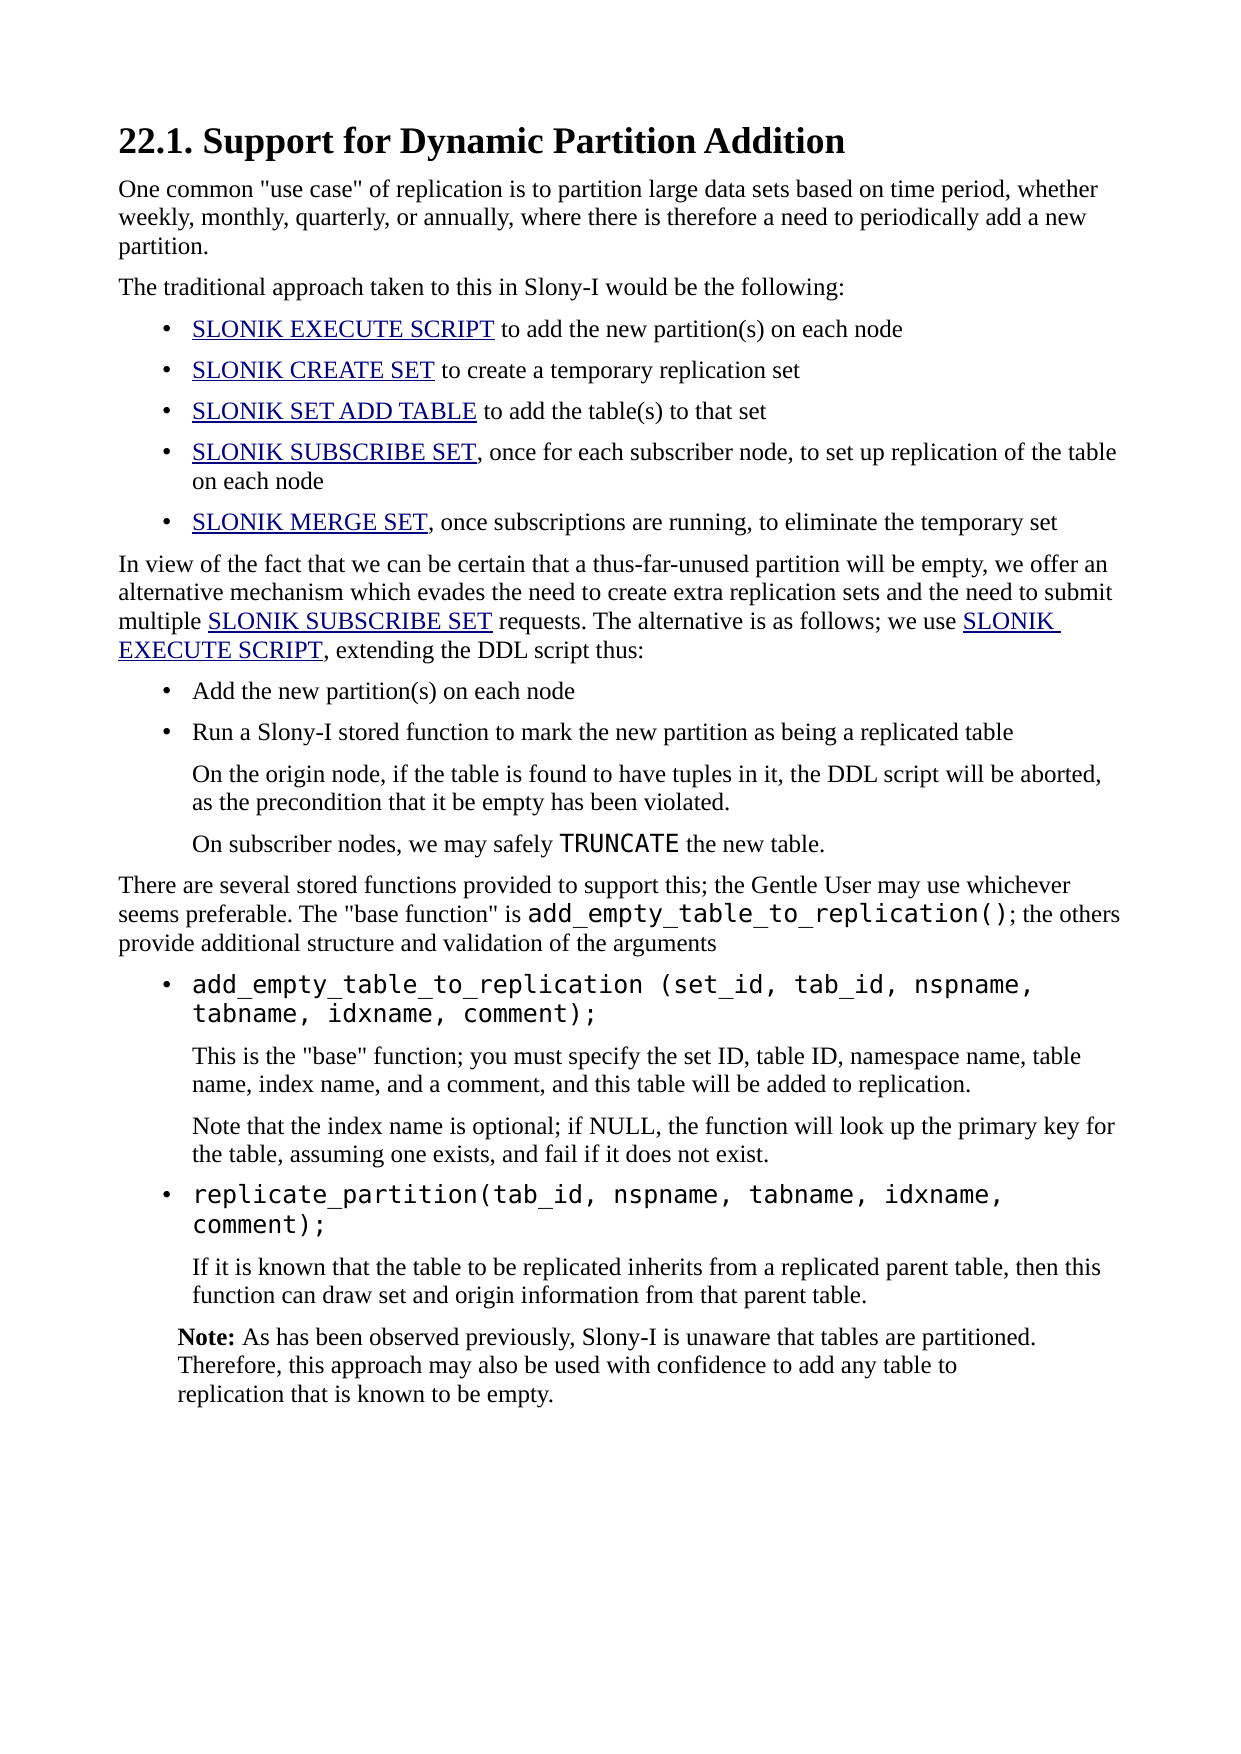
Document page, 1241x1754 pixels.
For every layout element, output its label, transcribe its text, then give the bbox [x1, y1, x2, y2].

list SLONIK SET ADD TABLE to add the table(s) to that set [162, 396, 1122, 425]
list If it is known that the table to be replicated inherits from a replicated parent table, then this function can draw set and origin information from that parent table. [162, 1252, 1122, 1309]
list Note that the index name is optional; if NULL, the function will look up the primary key for the table, assuming one exists, and fail if it does not exist. [162, 1111, 1122, 1168]
list On the origin node, if the table is found to have tuples in it, the DDL script will be aborted, as the precondition that it be empty has been violated. [162, 759, 1122, 816]
list On subscriber nodes, we may safely TRUNCATE the new table. [162, 829, 1122, 858]
subtitle 22.1. Support for Dynamic Partition Addition [118, 118, 1122, 161]
text There are several stored functions provided to support this; the Gentle User may use whichever seems preferable. The "base function" is add_empty_table_to_replication(); the others provide additional structure and validation of the arguments [118, 871, 1122, 957]
list SLONIK SUBSCRIBE SET, once for each subscriber node, to set up replication of the table on each node [162, 437, 1122, 495]
text In view of the fact that we can be certain that a thus-far-unused partition will be empty, we offer an alternative mechanism which evades the need to create extra replication sets and the need to submit multiple SLONIK SUBSCRIBE SET requests. The alternative is as follows; we use SLONIK EXECUTE SCRIPT, extending the DDL script thus: [118, 549, 1122, 664]
list SLONIK EXECUTE SCRIPT to add the new partition(s) on each node [162, 314, 1122, 342]
list Add the new partition(s) on each node [162, 676, 1122, 705]
list This is the "base" function; you must specify the set ID, table ID, namespace name, table name, index name, and a comment, and this table will be added to replication. [162, 1041, 1122, 1098]
text One common "use case" of replication is to partition large data sets based on time period, whether weekly, monthly, quarterly, or annually, where there is therefore a need to periodically add a new partition. [118, 174, 1122, 260]
list replicate_partition(tab_id, nspname, tabname, idxname, comment); [162, 1181, 1122, 1239]
list SLONIK MERGE SET, once subscriptions are running, to eliminate the temporary set [162, 507, 1122, 536]
list add_empty_table_to_replication (set_id, tab_id, nspname, tabname, idxname, comment); [162, 970, 1122, 1028]
text The traditional approach taken to this in Slony-I would be the following: [118, 272, 1122, 301]
text Note: As has been observed previously, Slony-I is unaware that tables are partitioned. Therefore, this approach may also be used with confidence to add any table to replication that is known to be empty. [177, 1322, 1063, 1408]
list SLONIK CREATE SET to create a temporary replication set [162, 355, 1122, 384]
list Run a Slony-I stored function to mark the new partition as being a replicated table [162, 717, 1122, 746]
